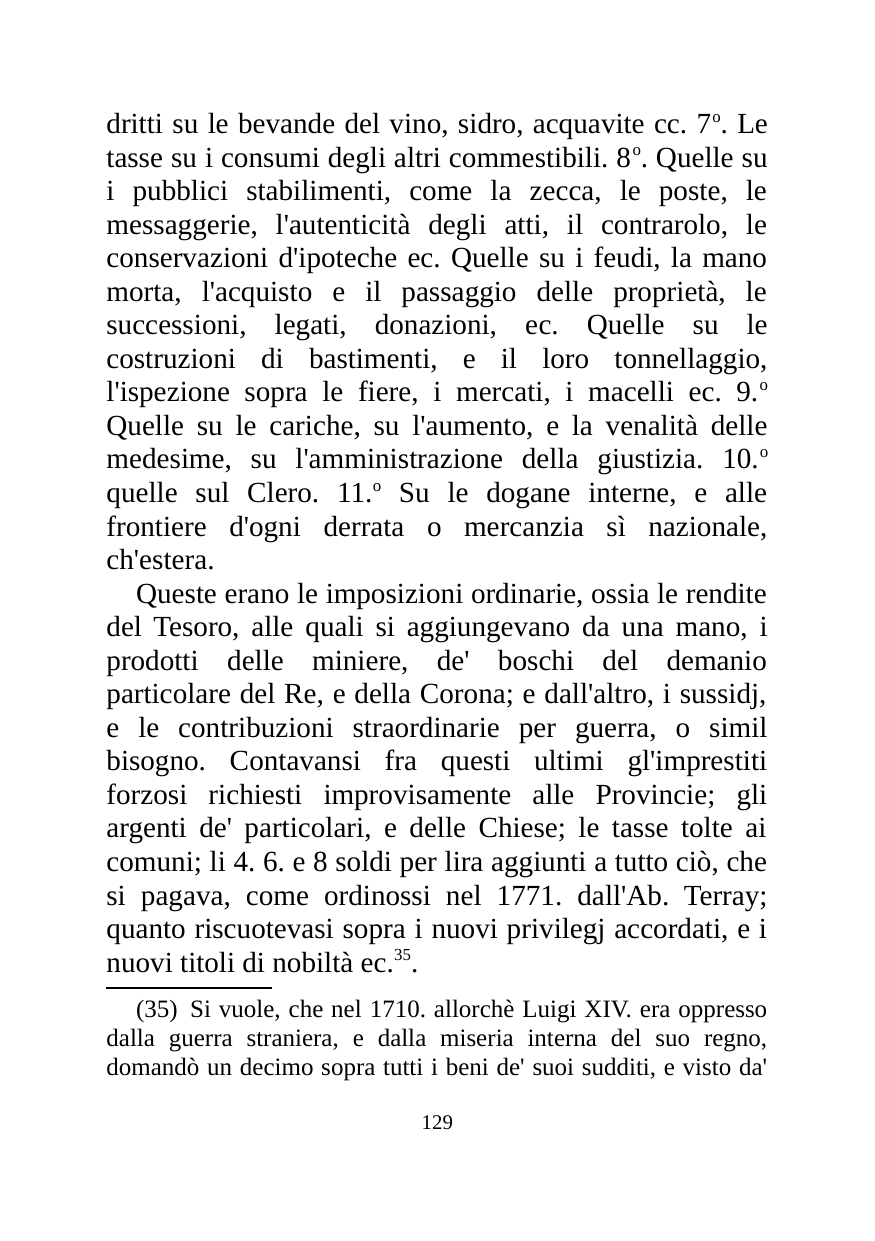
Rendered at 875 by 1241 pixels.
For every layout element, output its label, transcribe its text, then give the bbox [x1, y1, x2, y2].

text Si vuole, che nel 1710. allorchè Luigi XIV. era oppresso dalla guerra straniera, e dalla miseria interna del suo regno, domandò un decimo sopra tutti i beni de' suoi sudditi, e visto da' [106, 994, 768, 1080]
text Queste erano le imposizioni ordinarie, ossia le rendite del Tesoro, alle quali si aggiungevano da una mano, i prodotti delle miniere, de' boschi del demanio particolare del Re, e della Corona; e dall'altro, i sussidj, e le contribuzioni straordinarie per guerra, o simil bisogno. Contavansi fra questi ultimi gl'imprestiti forzosi richiesti improvisamente alle Provincie; gli argenti de' particolari, e delle Chiese; le tasse tolte ai comuni; li 4. 6. e 8 soldi per lira aggiunti a tutto ciò, che si pagava, come ordinossi nel 1771. dall'Ab. Terray; quanto riscuotevasi sopra i nuovi privilegj accordati, e i nuovi titoli di nobiltà ec.. [106, 576, 768, 978]
text dritti su le bevande del vino, sidro, acquavite cc. 7o. Le tasse su i consumi degli altri commestibili. 8o. Quelle su i pubblici stabilimenti, come la zecca, le poste, le messaggerie, l'autenticità degli atti, il contrarolo, le conservazioni d'ipoteche ec. Quelle su i feudi, la mano morta, l'acquisto e il passaggio delle proprietà, le successioni, legati, donazioni, ec. Quelle su le costruzioni di bastimenti, e il loro tonnellaggio, l'ispezione sopra le fiere, i mercati, i macelli ec. 9.o Quelle su le cariche, su l'aumento, e la venalità delle medesime, su l'amministrazione della giustizia. 10.o quelle sul Clero. 11.o Su le dogane interne, e alle frontiere d'ogni derrata o mercanzia sì nazionale, ch'estera. [106, 106, 768, 576]
